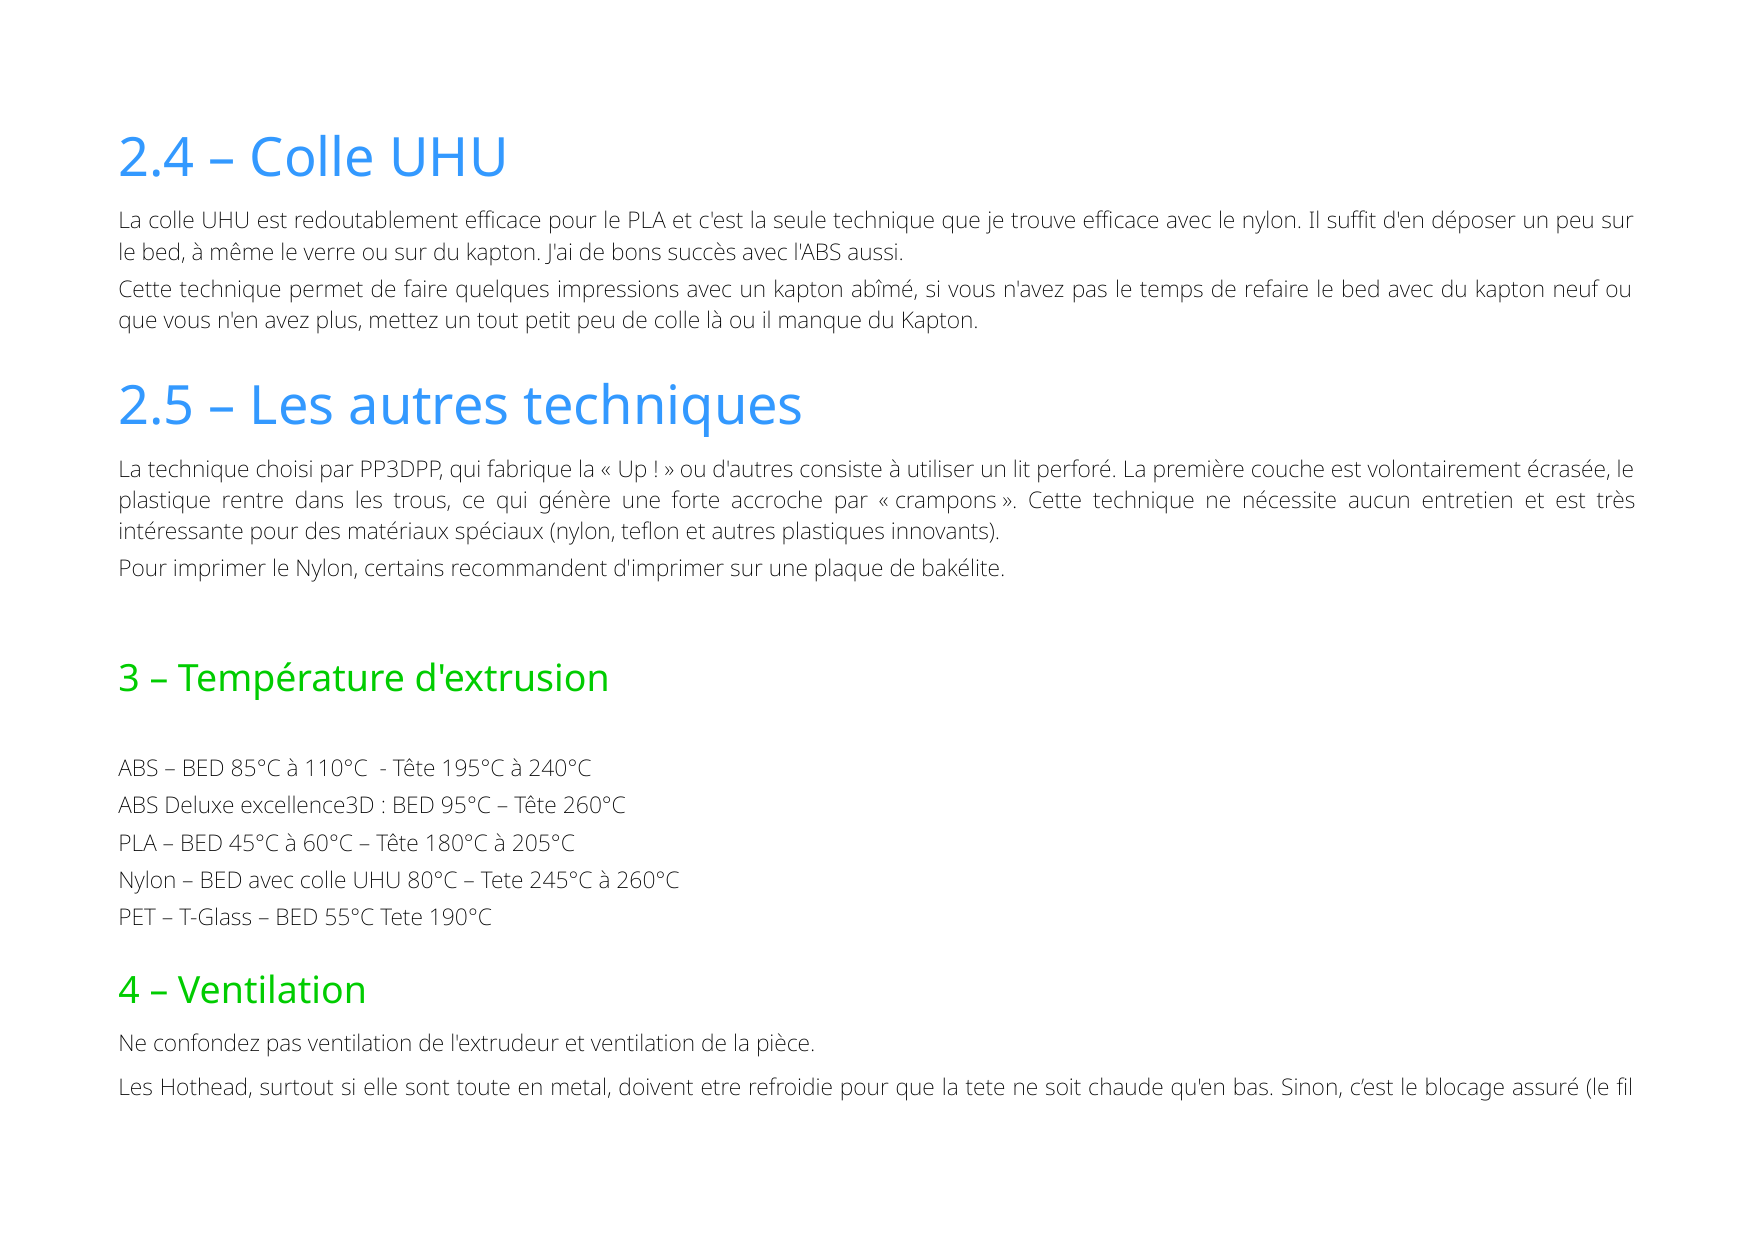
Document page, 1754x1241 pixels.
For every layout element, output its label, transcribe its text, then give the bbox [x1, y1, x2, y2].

text Cette technique permet de faire quelques impressions avec un kapton abîmé, si vous n'avez pas le temps de refaire le bed avec du kapton neuf ou que vous n'en avez plus, mettez un tout petit peu de colle là ou il manque du Kapton. [118, 273, 1636, 335]
text PET – T-Glass – BED 55°C Tete 190°C [118, 901, 1636, 932]
subtitle 3 – Température d'extrusion [118, 652, 1636, 703]
subtitle 4 – Ventilation [118, 963, 1636, 1014]
text Ne confondez pas ventilation de l'extrudeur et ventilation de la pièce. [118, 1027, 1636, 1058]
text Nylon – BED avec colle UHU 80°C – Tete 245°C à 260°C [118, 864, 1636, 895]
text La technique choisi par PP3DPP, qui fabrique la « Up ! » ou d'autres consiste à utiliser un lit perforé. La première couche est volontairement écrasée, le plastique rentre dans les trous, ce qui génère une forte accroche par « crampons ». Cette technique ne nécessite aucun entretien et est très intéressante pour des matériaux spéciaux (nylon, teflon et autres plastiques innovants). [118, 452, 1636, 546]
subtitle 2.5 – Les autres techniques [118, 366, 1636, 440]
subtitle 2.4 – Colle UHU [118, 118, 1636, 192]
text ABS Deluxe excellence3D : BED 95°C – Tête 260°C [118, 789, 1636, 821]
text La colle UHU est redoutablement efficace pour le PLA et c'est la seule technique que je trouve efficace avec le nylon. Il suffit d'en déposer un peu sur le bed, à même le verre ou sur du kapton. J'ai de bons succès avec l'ABS aussi. [118, 204, 1636, 267]
text Les Hothead, surtout si elle sont toute en metal, doivent etre refroidie pour que la tete ne soit chaude qu'en bas. Sinon, c’est le blocage assuré (le fil [118, 1071, 1636, 1102]
text PLA – BED 45°C à 60°C – Tête 180°C à 205°C [118, 827, 1636, 858]
text ABS – BED 85°C à 110°C - Tête 195°C à 240°C [118, 752, 1636, 783]
text Pour imprimer le Nylon, certains recommandent d'imprimer sur une plaque de bakélite. [118, 552, 1636, 583]
